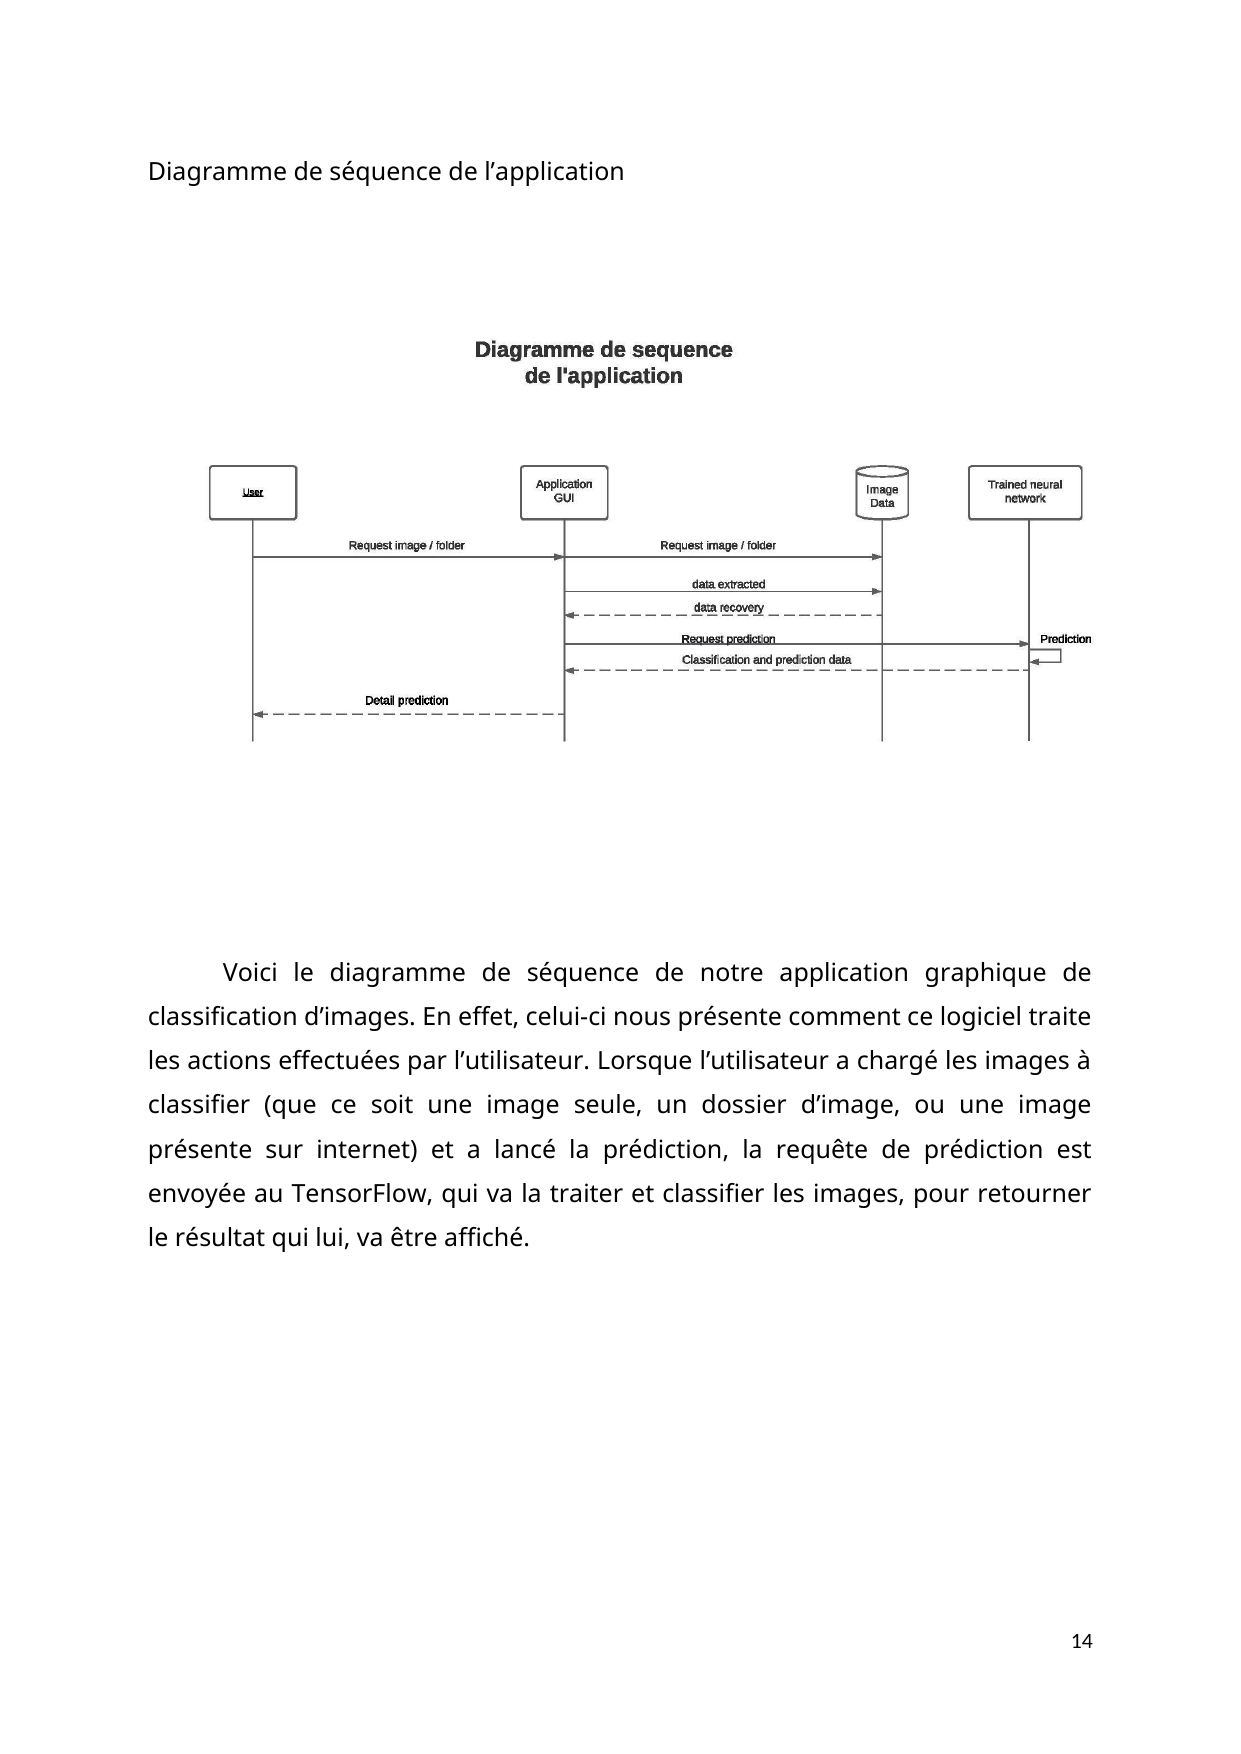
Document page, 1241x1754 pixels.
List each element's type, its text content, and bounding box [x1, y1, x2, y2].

text Voici le diagramme de séquence de notre application graphique de classification d’images. En effet, celui-ci nous présente comment ce logiciel traite les actions effectuées par l’utilisateur. Lorsque l’utilisateur a chargé les images à classifier (que ce soit une image seule, un dossier d’image, ou une image présente sur internet) et a lancé la prédiction, la requête de prédiction est envoyée au TensorFlow, qui va la traiter et classifier les images, pour retourner le résultat qui lui, va être affiché. [148, 954, 1093, 1254]
text Diagramme de séquence de l’application [148, 154, 1093, 188]
picture [147, 249, 1117, 930]
